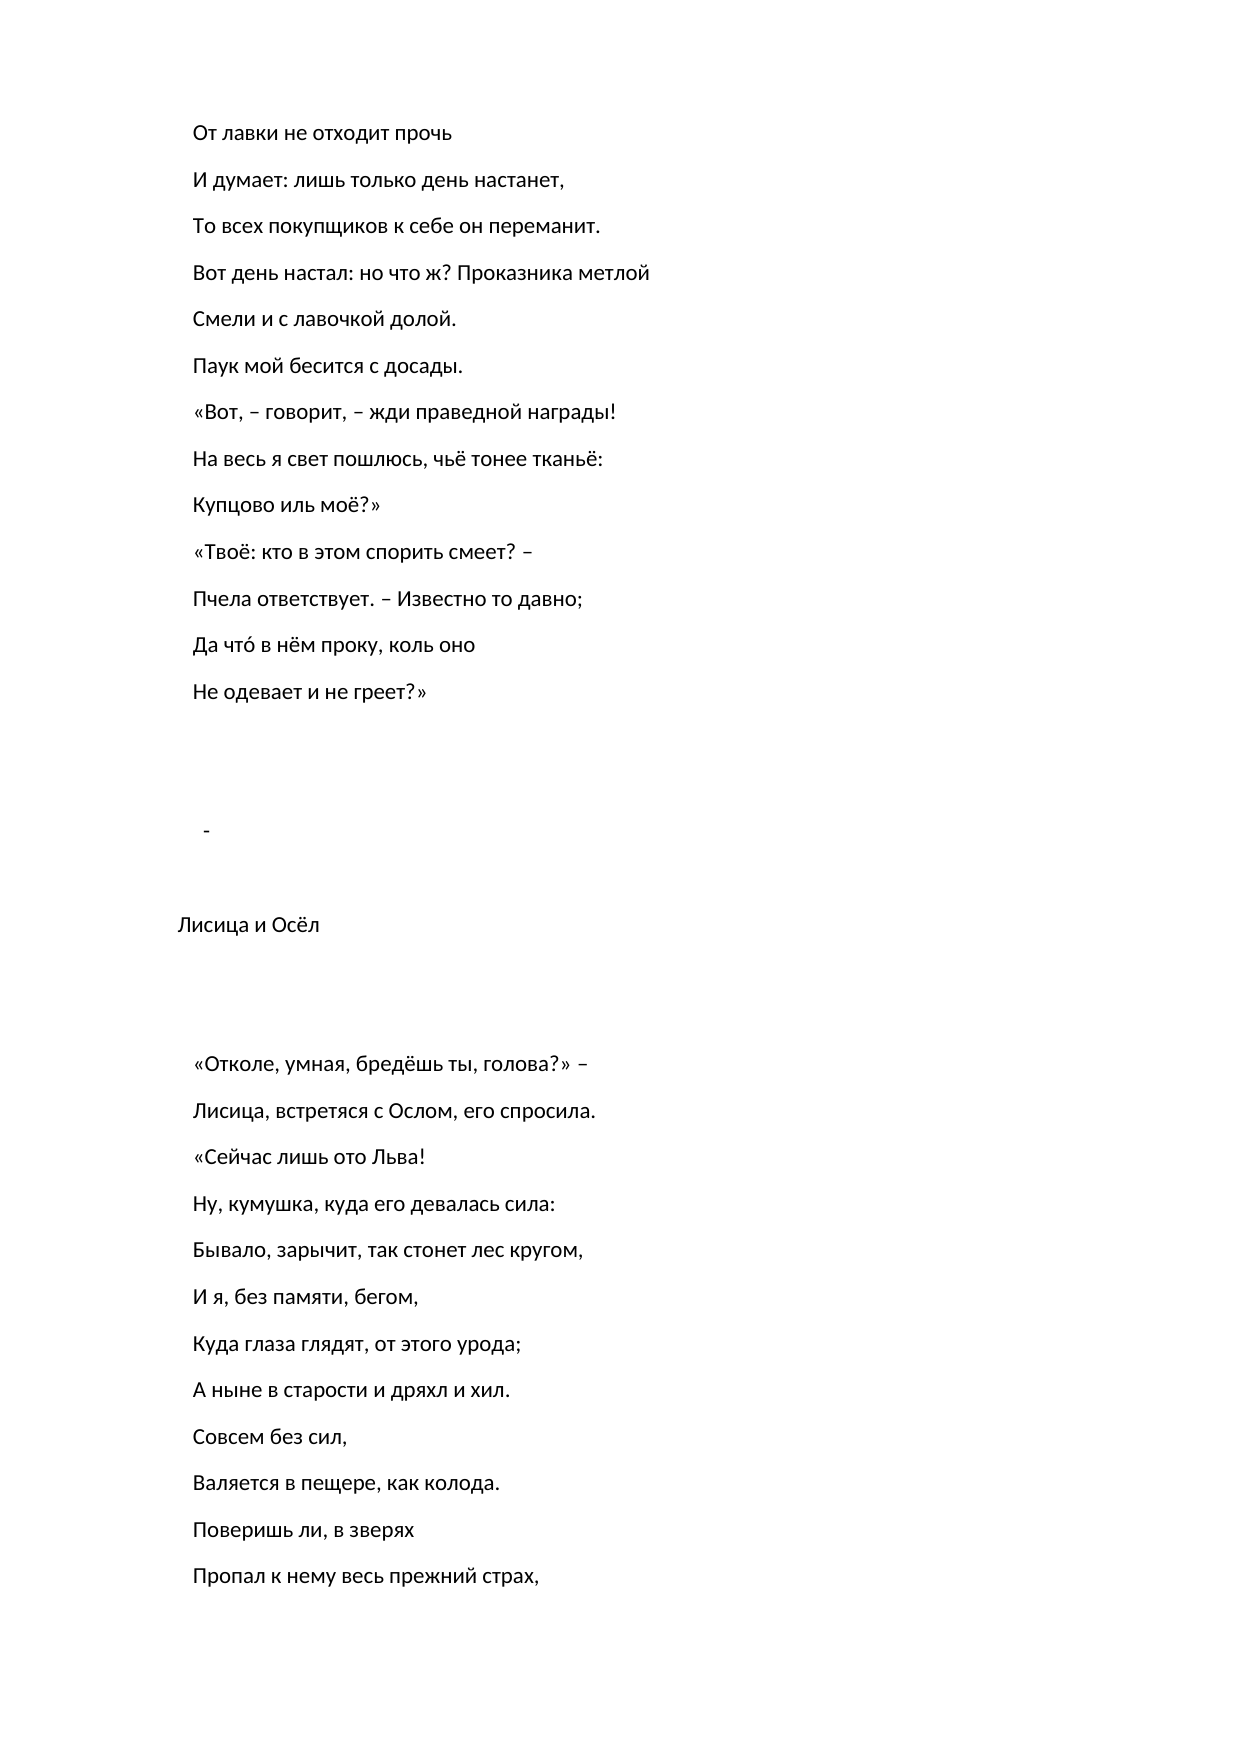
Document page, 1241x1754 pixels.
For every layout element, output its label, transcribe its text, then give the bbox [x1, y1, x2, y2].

text Вот день настал: но что ж? Проказника метлой [177, 258, 1152, 286]
text Паук мой бесится с досады. [177, 351, 1152, 379]
text А ныне в старости и дряхл и хил. [177, 1375, 1152, 1403]
text То всех покупщиков к себе он переманит. [177, 211, 1152, 239]
text «Твоё: кто в этом спорить смеет? – [177, 537, 1152, 565]
text Валяется в пещере, как колода. [177, 1468, 1152, 1496]
text Пропал к нему весь прежний страх, [177, 1562, 1152, 1589]
text Лисица и Осёл [177, 910, 1152, 938]
text Купцово иль моё?» [177, 491, 1152, 519]
text - [177, 817, 1152, 844]
text Лисица, встретяся с Ослом, его спросила. [177, 1096, 1152, 1124]
text «Сейчас лишь ото Льва! [177, 1142, 1152, 1171]
text Ну, кумушка, куда его девалась сила: [177, 1189, 1152, 1217]
text Да чтó в нём проку, коль оно [177, 630, 1152, 658]
text Поверишь ли, в зверях [177, 1515, 1152, 1543]
text Пчела ответствует. – Известно то давно; [177, 584, 1152, 612]
text От лавки не отходит прочь [177, 118, 1152, 146]
text Куда глаза глядят, от этого урода; [177, 1329, 1152, 1357]
text Не одевает и не греет?» [177, 677, 1152, 705]
text И думает: лишь только день настанет, [177, 165, 1152, 193]
text На весь я свет пошлюсь, чьё тонее тканьё: [177, 444, 1152, 472]
text И я, без памяти, бегом, [177, 1282, 1152, 1310]
text «Вот, – говорит, – жди праведной награды! [177, 397, 1152, 426]
text «Отколе, умная, бредёшь ты, голова?» – [177, 1049, 1152, 1077]
text Совсем без сил, [177, 1422, 1152, 1450]
text Бывало, зарычит, так стонет лес кругом, [177, 1236, 1152, 1264]
text Смели и с лавочкой долой. [177, 304, 1152, 332]
